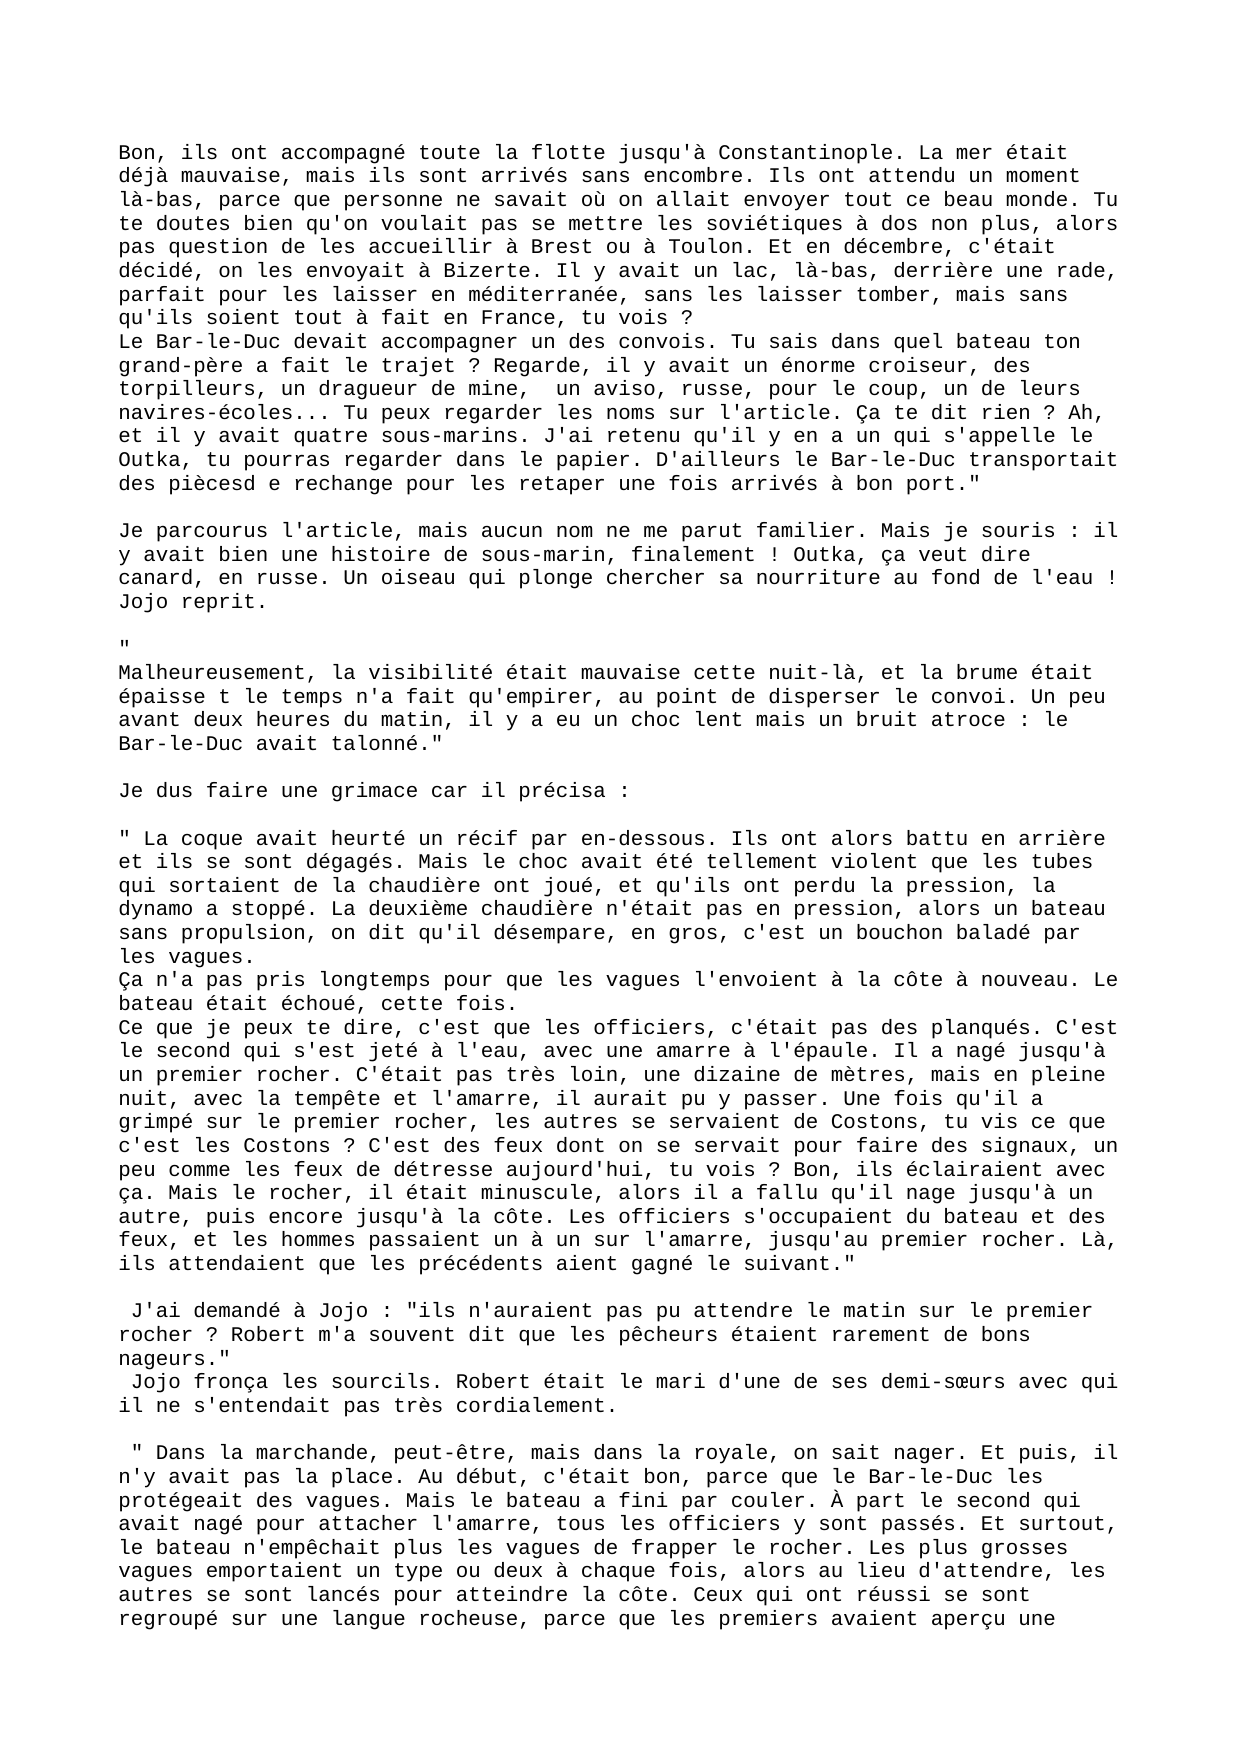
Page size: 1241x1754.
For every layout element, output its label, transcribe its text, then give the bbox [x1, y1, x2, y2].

text Je dus faire une grimace car il précisa : [118, 780, 1122, 804]
text " Dans la marchande, peut-être, mais dans la royale, on sait nager. Et puis, il n'y avait pas la place. Au début, c'était bon, parce que le Bar-le-Duc les protégeait des vagues. Mais le bateau a fini par couler. À part le second qui avait nagé pour attacher l'amarre, tous les officiers y sont passés. Et surtout, le bateau n'empêchait plus les vagues de frapper le rocher. Les plus grosses vagues emportaient un type ou deux à chaque fois, alors au lieu d'attendre, les autres se sont lancés pour atteindre la côte. Ceux qui ont réussi se sont regroupé sur une langue rocheuse, parce que les premiers avaient aperçu une [118, 1442, 1122, 1631]
text Bon, ils ont accompagné toute la flotte jusqu'à Constantinople. La mer était déjà mauvaise, mais ils sont arrivés sans encombre. Ils ont attendu un moment là-bas, parce que personne ne savait où on allait envoyer tout ce beau monde. Tu te doutes bien qu'on voulait pas se mettre les soviétiques à dos non plus, alors pas question de les accueillir à Brest ou à Toulon. Et en décembre, c'était décidé, on les envoyait à Bizerte. Il y avait un lac, là-bas, derrière une rade, parfait pour les laisser en méditerranée, sans les laisser tomber, mais sans qu'ils soient tout à fait en France, tu vois ? [118, 142, 1122, 331]
text Ça n'a pas pris longtemps pour que les vagues l'envoient à la côte à nouveau. Le bateau était échoué, cette fois. [118, 969, 1122, 1017]
text " La coque avait heurté un récif par en-dessous. Ils ont alors battu en arrière et ils se sont dégagés. Mais le choc avait été tellement violent que les tubes qui sortaient de la chaudière ont joué, et qu'ils ont perdu la pression, la dynamo a stoppé. La deuxième chaudière n'était pas en pression, alors un bateau sans propulsion, on dit qu'il désempare, en gros, c'est un bouchon baladé par les vagues. [118, 827, 1122, 969]
text Jojo fronça les sourcils. Robert était le mari d'une de ses demi-sœurs avec qui il ne s'entendait pas très cordialement. [118, 1371, 1122, 1419]
text J'ai demandé à Jojo : "ils n'auraient pas pu attendre le matin sur le premier rocher ? Robert m'a souvent dit que les pêcheurs étaient rarement de bons nageurs." [118, 1300, 1122, 1371]
text Ce que je peux te dire, c'est que les officiers, c'était pas des planqués. C'est le second qui s'est jeté à l'eau, avec une amarre à l'épaule. Il a nagé jusqu'à un premier rocher. C'était pas très loin, une dizaine de mètres, mais en pleine nuit, avec la tempête et l'amarre, il aurait pu y passer. Une fois qu'il a grimpé sur le premier rocher, les autres se servaient de Costons, tu vis ce que c'est les Costons ? C'est des feux dont on se servait pour faire des signaux, un peu comme les feux de détresse aujourd'hui, tu vois ? Bon, ils éclairaient avec ça. Mais le rocher, il était minuscule, alors il a fallu qu'il nage jusqu'à un autre, puis encore jusqu'à la côte. Les officiers s'occupaient du bateau et des feux, et les hommes passaient un à un sur l'amarre, jusqu'au premier rocher. Là, ils attendaient que les précédents aient gagné le suivant." [118, 1017, 1122, 1277]
text Le Bar-le-Duc devait accompagner un des convois. Tu sais dans quel bateau ton grand-père a fait le trajet ? Regarde, il y avait un énorme croiseur, des torpilleurs, un dragueur de mine, un aviso, russe, pour le coup, un de leurs navires-écoles... Tu peux regarder les noms sur l'article. Ça te dit rien ? Ah, et il y avait quatre sous-marins. J'ai retenu qu'il y en a un qui s'appelle le Outka, tu pourras regarder dans le papier. D'ailleurs le Bar-le-Duc transportait des piècesd e rechange pour les retaper une fois arrivés à bon port." [118, 331, 1122, 496]
text " [118, 638, 1122, 662]
text Je parcourus l'article, mais aucun nom ne me parut familier. Mais je souris : il y avait bien une histoire de sous-marin, finalement ! Outka, ça veut dire canard, en russe. Un oiseau qui plonge chercher sa nourriture au fond de l'eau ! Jojo reprit. [118, 520, 1122, 615]
text Malheureusement, la visibilité était mauvaise cette nuit-là, et la brume était épaisse t le temps n'a fait qu'empirer, au point de disperser le convoi. Un peu avant deux heures du matin, il y a eu un choc lent mais un bruit atroce : le Bar-le-Duc avait talonné." [118, 662, 1122, 757]
